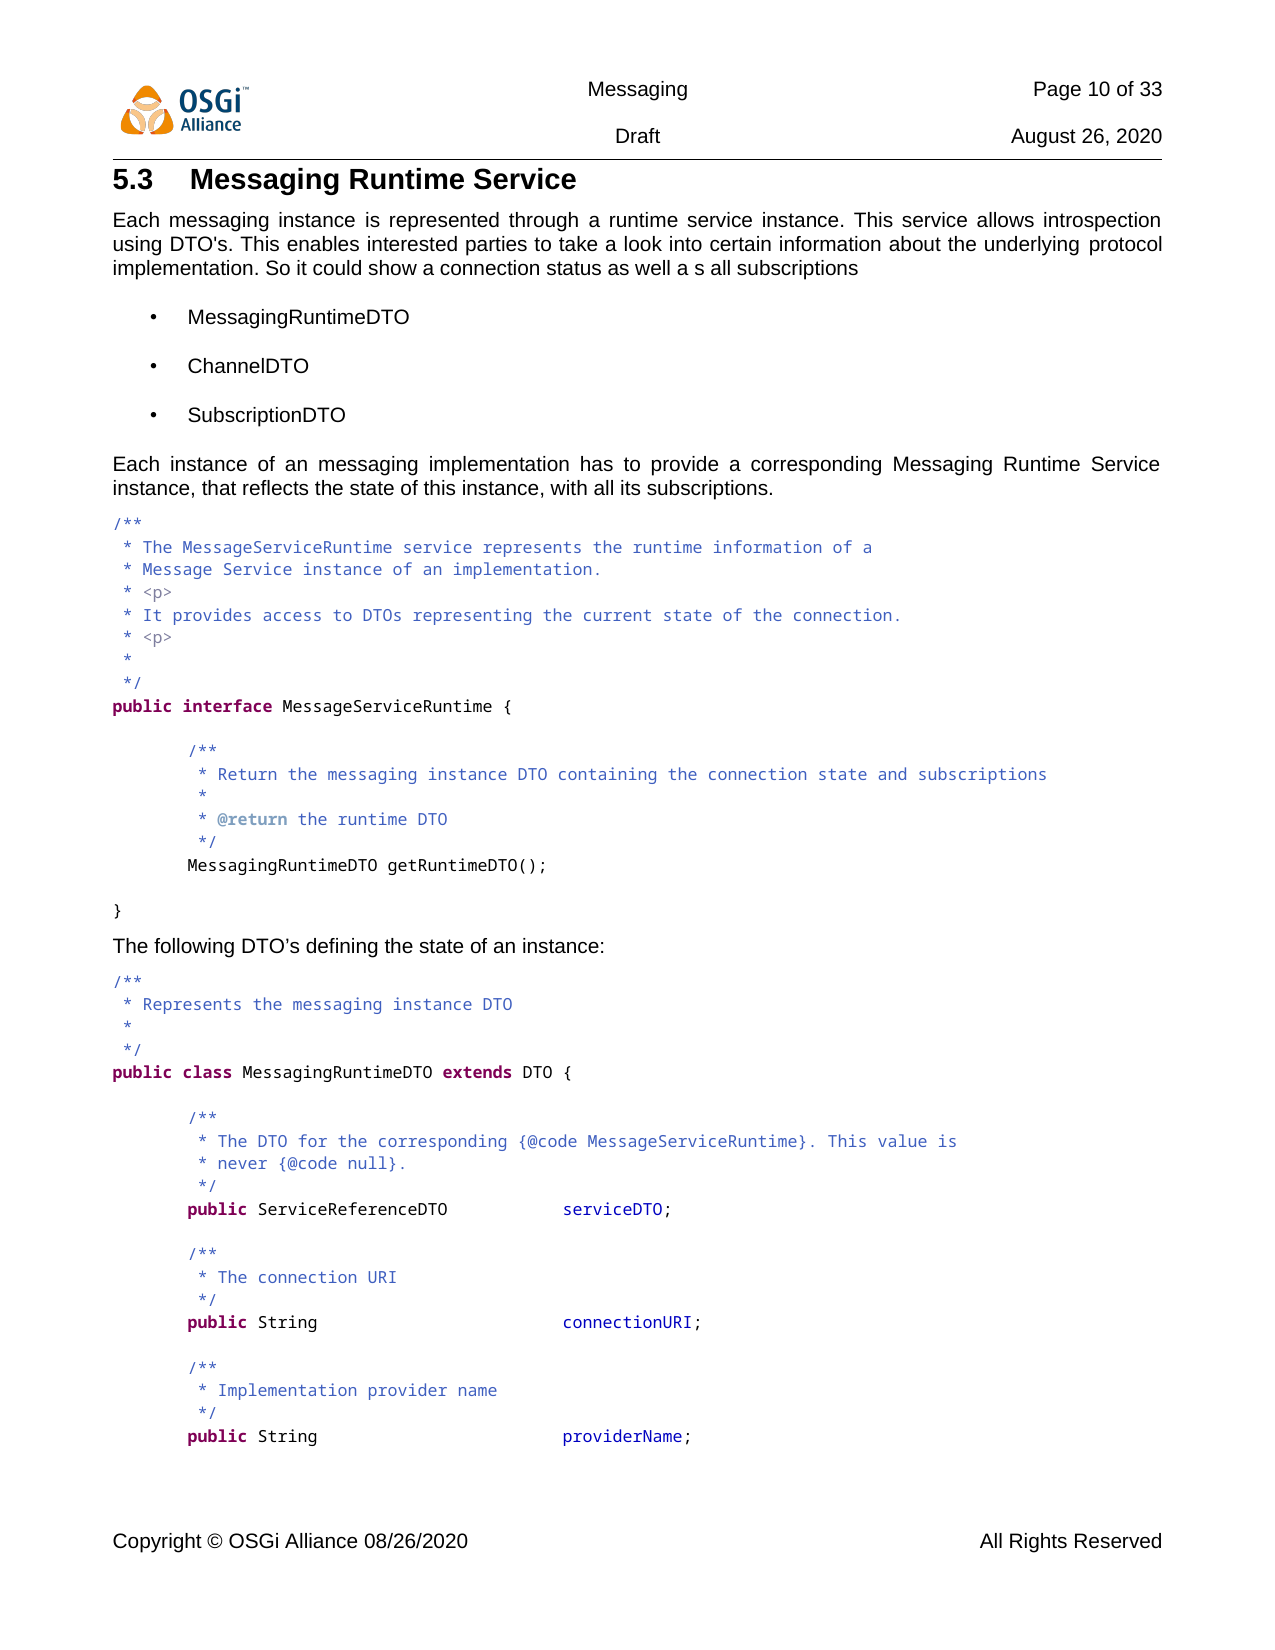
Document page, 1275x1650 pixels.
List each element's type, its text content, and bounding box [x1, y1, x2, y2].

text * [112, 649, 1162, 672]
text /** [112, 970, 1162, 993]
text /** [112, 1243, 1162, 1266]
text */ [112, 1175, 1162, 1197]
text * never {@code null}. [112, 1152, 1162, 1175]
text The following DTO’s defining the state of an instance: [112, 934, 1162, 958]
text * [112, 1016, 1162, 1038]
text * <p> [112, 626, 1162, 649]
text * The connection URI [112, 1266, 1162, 1288]
text MessagingRuntimeDTO getRuntimeDTO(); [112, 853, 1162, 876]
list MessagingRuntimeDTO [150, 305, 1162, 329]
subtitle Messaging Runtime Service [112, 160, 1162, 196]
text /** [112, 740, 1162, 762]
text public String connectionURI; [112, 1311, 1162, 1334]
text */ [112, 1288, 1162, 1311]
text */ [112, 672, 1162, 694]
text public String providerName; [112, 1424, 1162, 1447]
text public class MessagingRuntimeDTO extends DTO { [112, 1061, 1162, 1084]
text * [112, 785, 1162, 808]
text * Return the messaging instance DTO containing the connection state and subscriptions [112, 762, 1162, 785]
text } [112, 899, 1162, 921]
text */ [112, 831, 1162, 853]
list SubscriptionDTO [150, 403, 1162, 427]
text */ [112, 1402, 1162, 1424]
text * Represents the messaging instance DTO [112, 993, 1162, 1016]
text * <p> [112, 581, 1162, 603]
text * The MessageServiceRuntime service represents the runtime information of a [112, 535, 1162, 558]
text */ [112, 1038, 1162, 1061]
text * @return the runtime DTO [112, 808, 1162, 831]
text Each instance of an messaging implementation has to provide a corresponding Messaging Runtime Service instance, that reflects the state of this instance, with all its subscriptions. [112, 452, 1162, 500]
text * The DTO for the corresponding {@code MessageServiceRuntime}. This value is [112, 1129, 1162, 1152]
text public ServiceReferenceDTO serviceDTO; [112, 1197, 1162, 1220]
list ChannelDTO [150, 354, 1162, 378]
text /** [112, 1107, 1162, 1129]
text * Message Service instance of an implementation. [112, 558, 1162, 581]
text Each messaging instance is represented through a runtime service instance. This service allows introspection using DTO's. This enables interested parties to take a look into certain information about the underlying protocol implementation. So it could show a connection status as well a s all subscriptions [112, 208, 1162, 280]
text * Implementation provider name [112, 1379, 1162, 1402]
text public interface MessageServiceRuntime { [112, 694, 1162, 717]
text /** [112, 1356, 1162, 1379]
text /** [112, 513, 1162, 535]
picture [113, 78, 257, 142]
text * It provides access to DTOs representing the current state of the connection. [112, 603, 1162, 626]
